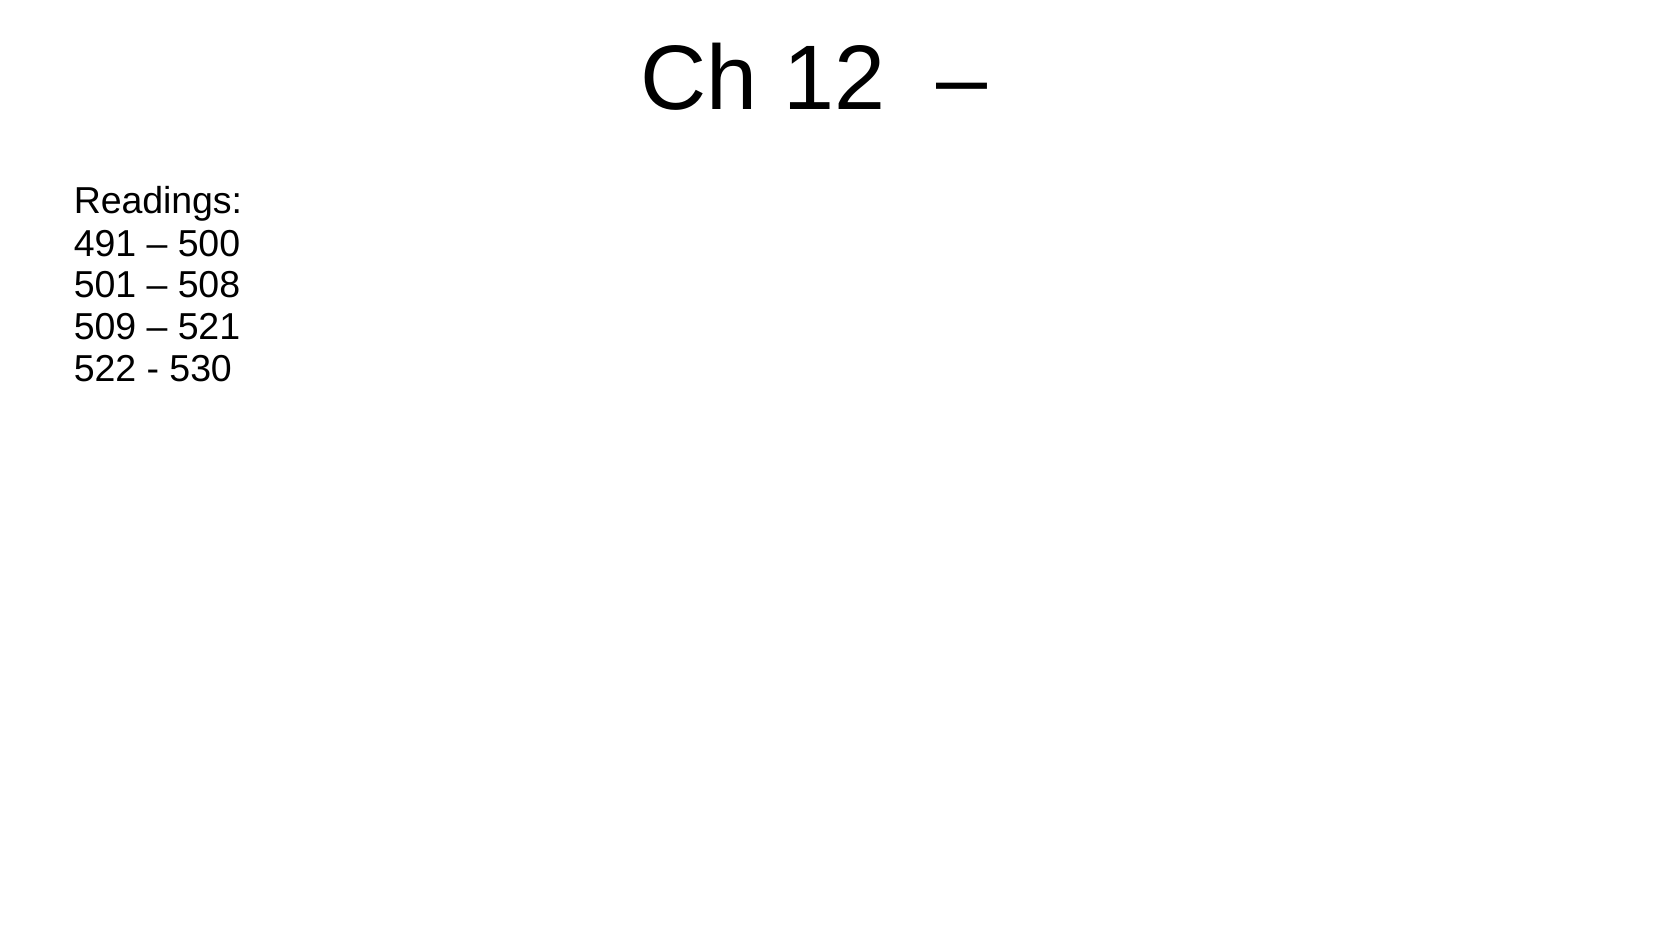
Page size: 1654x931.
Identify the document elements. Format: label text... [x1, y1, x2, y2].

title Ch 12 – [82, 26, 1571, 129]
text_box Readings: 491 – 500 501 – 508 509 – 521 522 - 530 [59, 172, 258, 398]
